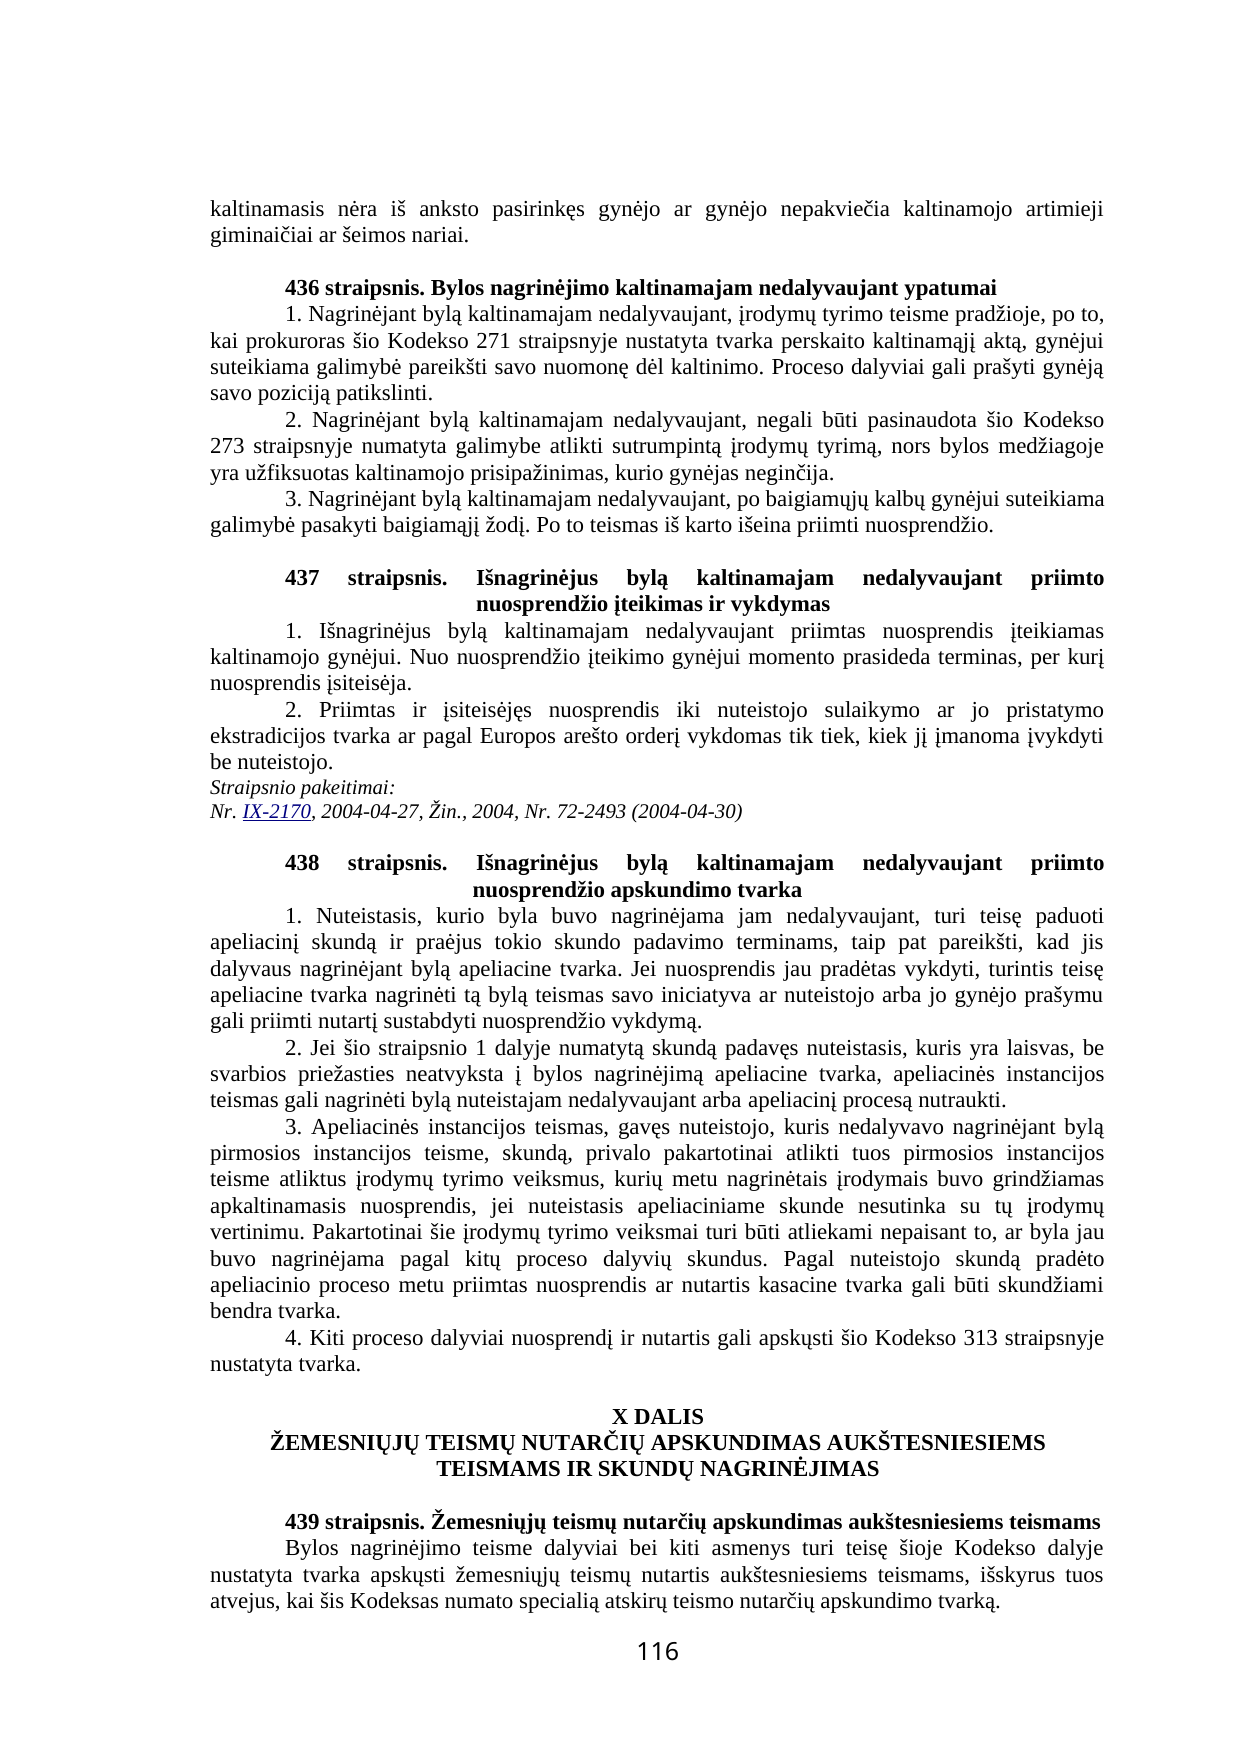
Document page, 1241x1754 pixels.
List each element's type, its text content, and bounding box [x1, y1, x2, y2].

text Bylos nagrinėjimo teisme dalyviai bei kiti asmenys turi teisę šioje Kodekso dalyje nustatyta tvarka apskųsti žemesniųjų teismų nutartis aukštesniesiems teismams, išskyrus tuos atvejus, kai šis Kodeksas numato specialią atskirų teismo nutarčių apskundimo tvarką. [210, 1534, 1106, 1613]
text Nr. IX-2170, 2004-04-27, Žin., 2004, Nr. 72-2493 (2004-04-30) [210, 799, 1106, 823]
text 2. Jei šio straipsnio 1 dalyje numatytą skundą padavęs nuteistasis, kuris yra laisvas, be svarbios priežasties neatvyksta į bylos nagrinėjimą apeliacine tvarka, apeliacinės instancijos teismas gali nagrinėti bylą nuteistajam nedalyvaujant arba apeliacinį procesą nutraukti. [210, 1034, 1106, 1113]
text 2. Nagrinėjant bylą kaltinamajam nedalyvaujant, negali būti pasinaudota šio Kodekso 273 straipsnyje numatyta galimybe atlikti sutrumpintą įrodymų tyrimą, nors bylos medžiagoje yra užfiksuotas kaltinamojo prisipažinimas, kurio gynėjas neginčija. [210, 406, 1106, 485]
text 1. Nuteistasis, kurio byla buvo nagrinėjama jam nedalyvaujant, turi teisę paduoti apeliacinį skundą ir praėjus tokio skundo padavimo terminams, taip pat pareikšti, kad jis dalyvaus nagrinėjant bylą apeliacine tvarka. Jei nuosprendis jau pradėtas vykdyti, turintis teisę apeliacine tvarka nagrinėti tą bylą teismas savo iniciatyva ar nuteistojo arba jo gynėjo prašymu gali priimti nutartį sustabdyti nuosprendžio vykdymą. [210, 902, 1106, 1034]
text 437 straipsnis. Išnagrinėjus bylą kaltinamajam nedalyvaujant priimto nuosprendžio įteikimas ir vykdymas [285, 564, 1106, 617]
text Žemesniųjų teismų nutarčių apskundimas aukštesniesiems teismams ir skundų nagrinėjimas [210, 1429, 1106, 1482]
text Straipsnio pakeitimai: [210, 775, 1106, 799]
text 3. Apeliacinės instancijos teismas, gavęs nuteistojo, kuris nedalyvavo nagrinėjant bylą pirmosios instancijos teisme, skundą, privalo pakartotinai atlikti tuos pirmosios instancijos teisme atliktus įrodymų tyrimo veiksmus, kurių metu nagrinėtais įrodymais buvo grindžiamas apkaltinamasis nuosprendis, jei nuteistasis apeliaciniame skunde nesutinka su tų įrodymų vertinimu. Pakartotinai šie įrodymų tyrimo veiksmai turi būti atliekami nepaisant to, ar byla jau buvo nagrinėjama pagal kitų proceso dalyvių skundus. Pagal nuteistojo skundą pradėto apeliacinio proceso metu priimtas nuosprendis ar nutartis kasacine tvarka gali būti skundžiami bendra tvarka. [210, 1113, 1106, 1324]
subtitle X dalis [210, 1403, 1106, 1429]
text 2. Priimtas ir įsiteisėjęs nuosprendis iki nuteistojo sulaikymo ar jo pristatymo ekstradicijos tvarka ar pagal Europos arešto orderį vykdomas tik tiek, kiek jį įmanoma įvykdyti be nuteistojo. [210, 696, 1106, 775]
text 439 straipsnis. Žemesniųjų teismų nutarčių apskundimas aukštesniesiems teismams [285, 1508, 1106, 1534]
text 1. Nagrinėjant bylą kaltinamajam nedalyvaujant, įrodymų tyrimo teisme pradžioje, po to, kai prokuroras šio Kodekso 271 straipsnyje nustatyta tvarka perskaito kaltinamąjį aktą, gynėjui suteikiama galimybė pareikšti savo nuomonę dėl kaltinimo. Proceso dalyviai gali prašyti gynėją savo poziciją patikslinti. [210, 300, 1106, 406]
text 4. Kiti proceso dalyviai nuosprendį ir nutartis gali apskųsti šio Kodekso 313 straipsnyje nustatyta tvarka. [210, 1324, 1106, 1376]
text 438 straipsnis. Išnagrinėjus bylą kaltinamajam nedalyvaujant priimto nuosprendžio apskundimo tvarka [285, 849, 1106, 902]
text kaltinamasis nėra iš anksto pasirinkęs gynėjo ar gynėjo nepakviečia kaltinamojo artimieji giminaičiai ar šeimos nariai. [210, 195, 1106, 248]
text 3. Nagrinėjant bylą kaltinamajam nedalyvaujant, po baigiamųjų kalbų gynėjui suteikiama galimybė pasakyti baigiamąjį žodį. Po to teismas iš karto išeina priimti nuosprendžio. [210, 485, 1106, 538]
text 1. Išnagrinėjus bylą kaltinamajam nedalyvaujant priimtas nuosprendis įteikiamas kaltinamojo gynėjui. Nuo nuosprendžio įteikimo gynėjui momento prasideda terminas, per kurį nuosprendis įsiteisėja. [210, 617, 1106, 696]
text 436 straipsnis. Bylos nagrinėjimo kaltinamajam nedalyvaujant ypatumai [210, 274, 1106, 300]
